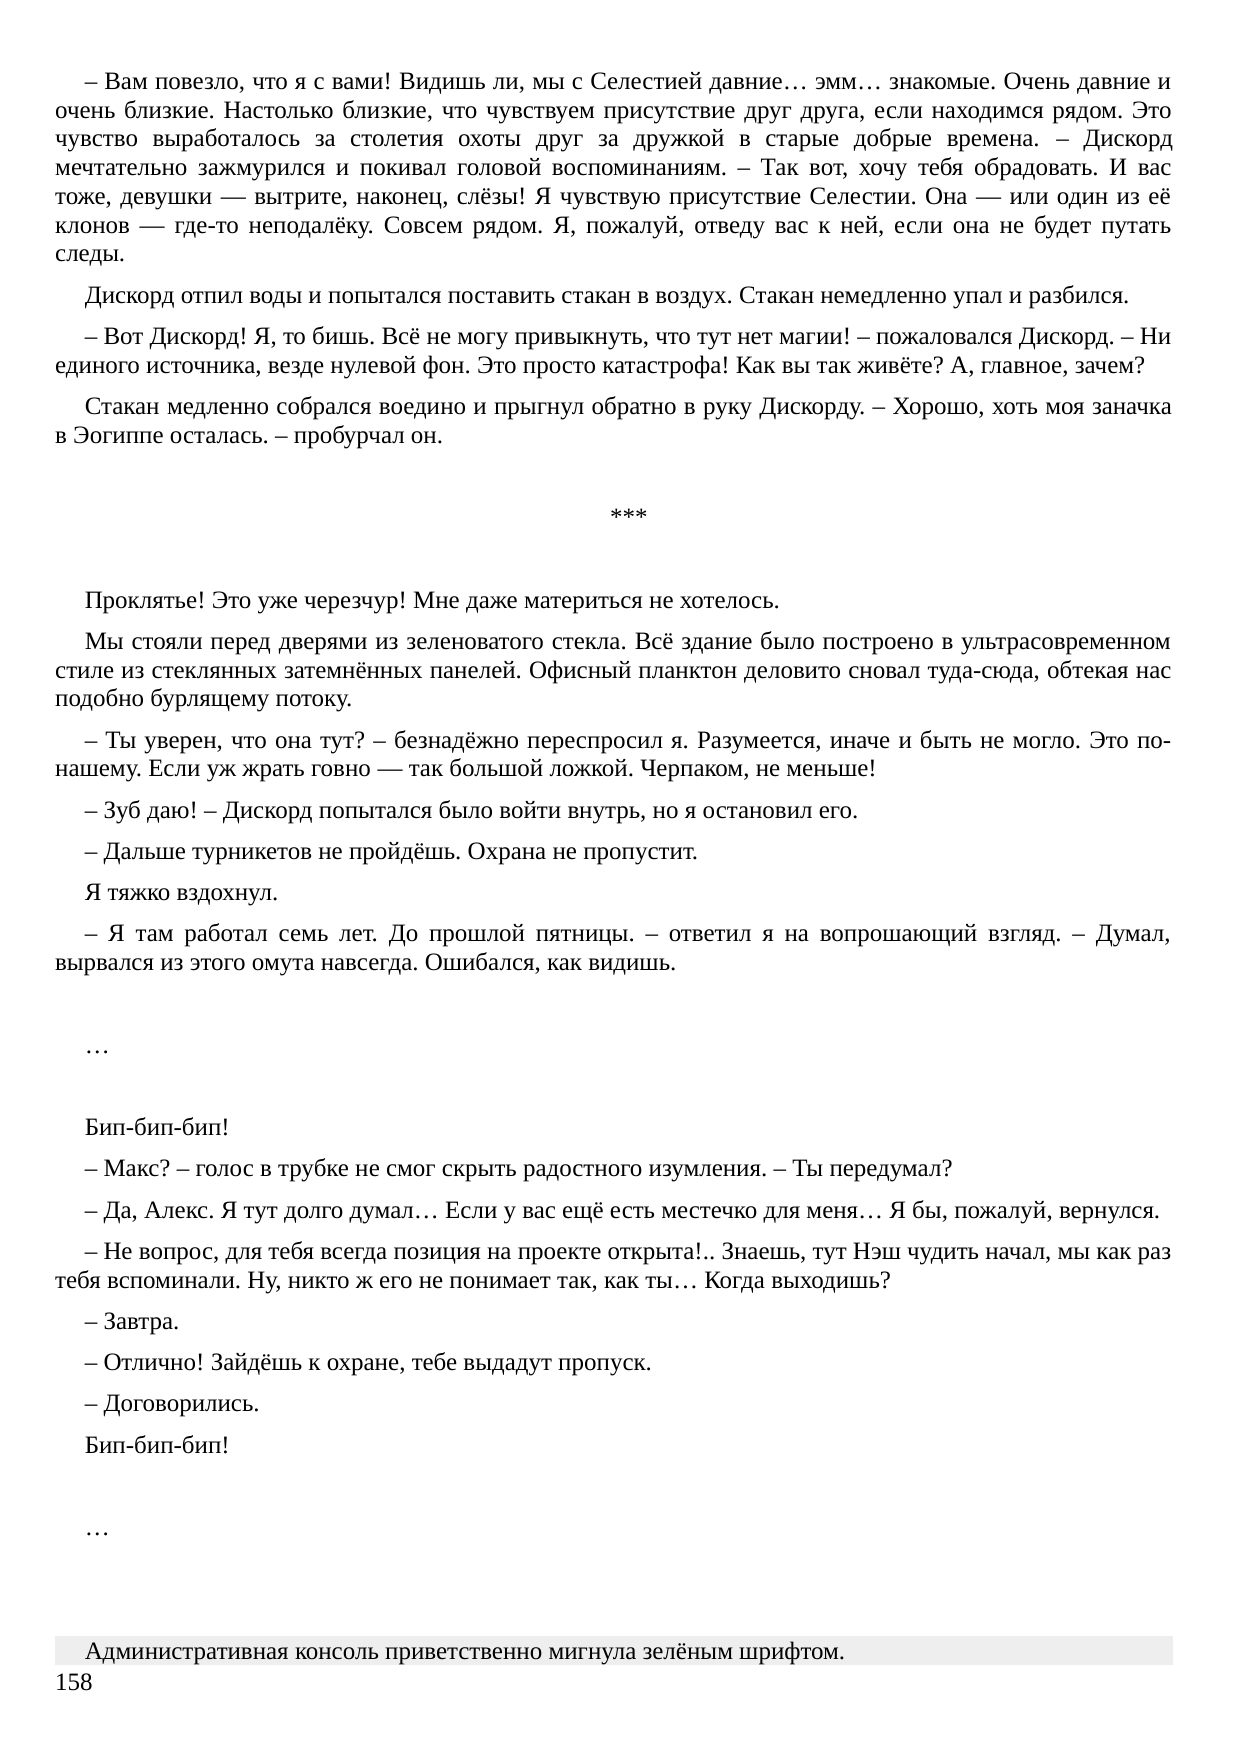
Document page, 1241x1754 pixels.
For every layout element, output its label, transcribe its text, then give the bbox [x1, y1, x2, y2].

text – Вот Дискорд! Я, то бишь. Всё не могу привыкнуть, что тут нет магии! – пожаловался Дискорд. – Ни единого источника, везде нулевой фон. Это просто катастрофа! Как вы так живёте? А, главное, зачем? [55, 321, 1173, 378]
text – Макс? – голос в трубке не смог скрыть радостного изумления. – Ты передумал? [55, 1153, 1173, 1182]
text Стакан медленно собрался воедино и прыгнул обратно в руку Дискорду. – Хорошо, хоть моя заначка в Эогиппе осталась. – пробурчал он. [55, 391, 1173, 448]
text – Вам повезло, что я с вами! Видишь ли, мы с Селестией давние… эмм… знакомые. Очень давние и очень близкие. Настолько близкие, что чувствуем присутствие друг друга, если находимся рядом. Это чувство выработалось за столетия охоты друг за дружкой в старые добрые времена. – Дискорд мечтательно зажмурился и покивал головой воспоминаниям. – Так вот, хочу тебя обрадовать. И вас тоже, девушки — вытрите, наконец, слёзы! Я чувствую присутствие Селестии. Она — или один из её клонов — где-то неподалёку. Совсем рядом. Я, пожалуй, отведу вас к ней, если она не будет путать следы. [55, 66, 1173, 267]
text Дискорд отпил воды и попытался поставить стакан в воздух. Стакан немедленно упал и разбился. [55, 280, 1173, 308]
text – Договорились. [55, 1388, 1173, 1417]
text – Я там работал семь лет. До прошлой пятницы. – ответил я на вопрошающий взгляд. – Думал, вырвался из этого омута навсегда. Ошибался, как видишь. [55, 918, 1173, 976]
text – Отлично! Зайдёшь к охране, тебе выдадут пропуск. [55, 1347, 1173, 1376]
text Проклятье! Это уже черезчур! Мне даже материться не хотелось. [55, 585, 1173, 613]
text Мы стояли перед дверями из зеленоватого стекла. Всё здание было построено в ультрасовременном стиле из стеклянных затемнённых панелей. Офисный планктон деловито сновал туда-сюда, обтекая нас подобно бурлящему потоку. [55, 626, 1173, 712]
text Я тяжко вздохнул. [55, 877, 1173, 906]
text Бип-бип-бип! [55, 1112, 1173, 1141]
text … [55, 1030, 1173, 1058]
text … [55, 1512, 1173, 1541]
text Бип-бип-бип! [55, 1430, 1173, 1458]
text – Дальше турникетов не пройдёшь. Охрана не пропустит. [55, 836, 1173, 865]
text – Ты уверен, что она тут? – безнадёжно переспросил я. Разумеется, иначе и быть не могло. Это по-нашему. Если уж жрать говно — так большой ложкой. Черпаком, не меньше! [55, 725, 1173, 782]
text – Зуб даю! – Дискорд попытался было войти внутрь, но я остановил его. [55, 795, 1173, 823]
text – Не вопрос, для тебя всегда позиция на проекте открыта!.. Знаешь, тут Нэш чудить начал, мы как раз тебя вспоминали. Ну, никто ж его не понимает так, как ты… Когда выходишь? [55, 1236, 1173, 1293]
text Административная консоль приветственно мигнула зелёным шрифтом. [55, 1636, 1173, 1665]
text – Да, Алекс. Я тут долго думал… Если у вас ещё есть местечко для меня… Я бы, пожалуй, вернулся. [55, 1195, 1173, 1223]
text *** [55, 502, 1173, 531]
text – Завтра. [55, 1306, 1173, 1335]
